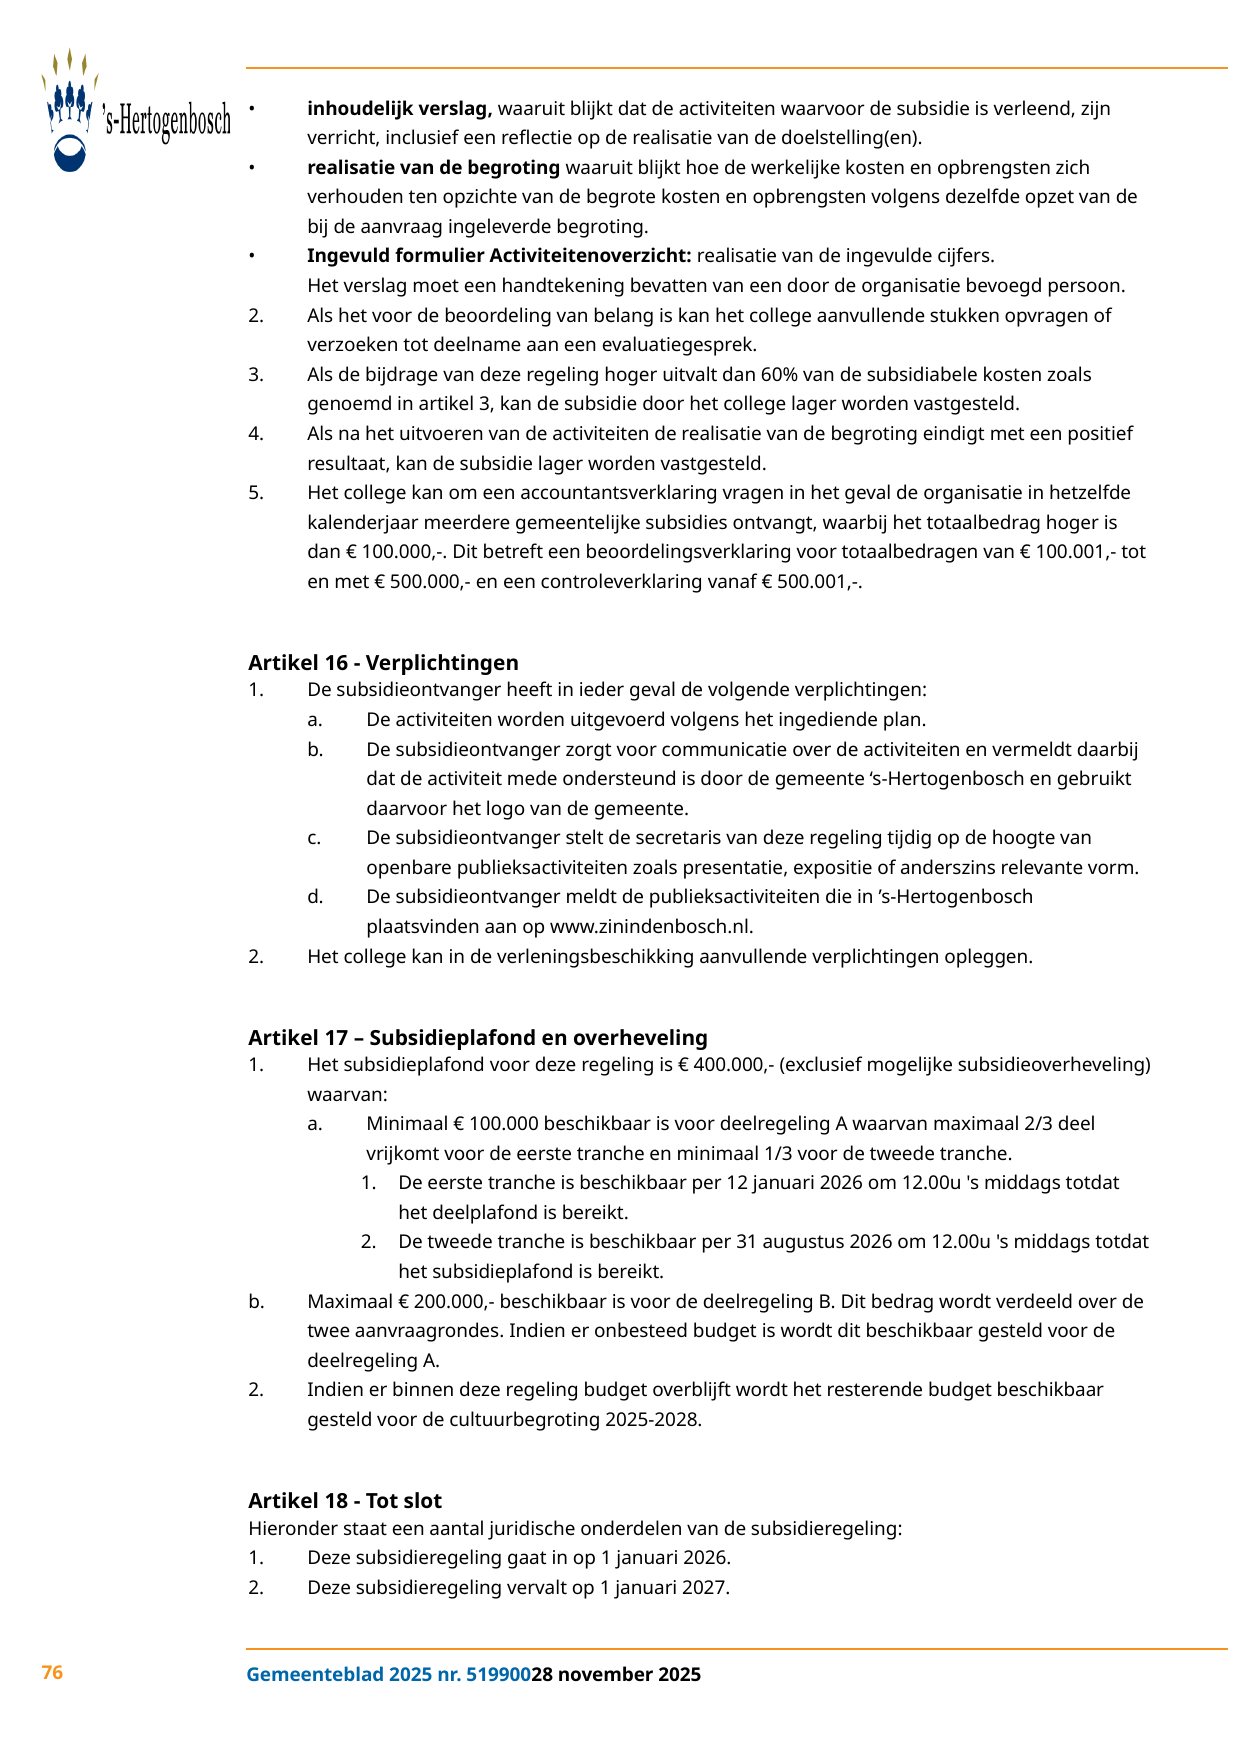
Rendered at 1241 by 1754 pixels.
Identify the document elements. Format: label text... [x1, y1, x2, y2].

text Artikel 18 - Tot slot [248, 1486, 1152, 1515]
list inhoudelijk verslag, waaruit blijkt dat de activiteiten waarvoor de subsidie is verleend, zijn verricht, inclusief een reflectie op de realisatie van de doelstelling(en). [248, 95, 1152, 150]
list De activiteiten worden uitgevoerd volgens het ingediende plan. [307, 706, 1152, 732]
text Hieronder staat een aantal juridische onderdelen van de subsidieregeling: [248, 1515, 1152, 1540]
list Als na het uitvoeren van de activiteiten de realisatie van de begroting eindigt met een positief resultaat, kan de subsidie lager worden vastgesteld. [248, 420, 1152, 476]
list De tweede tranche is beschikbaar per 31 augustus 2026 om 12.00u 's middags totdat het subsidieplafond is bereikt. [361, 1229, 1152, 1284]
list realisatie van de begroting waaruit blijkt hoe de werkelijke kosten en opbrengsten zich verhouden ten opzichte van de begrote kosten en opbrengsten volgens dezelfde opzet van de bij de aanvraag ingeleverde begroting. [248, 154, 1152, 239]
list Minimaal € 100.000 beschikbaar is voor deelregeling A waarvan maximaal 2/3 deel vrijkomt voor de eerste tranche en minimaal 1/3 voor de tweede tranche. [307, 1110, 1152, 1166]
list Als het voor de beoordeling van belang is kan het college aanvullende stukken opvragen of verzoeken tot deelname aan een evaluatiegesprek. [248, 302, 1152, 357]
list Indien er binnen deze regeling budget overblijft wordt het resterende budget beschikbaar gesteld voor de cultuurbegroting 2025-2028. [248, 1377, 1152, 1432]
picture [41, 47, 231, 172]
list Deze subsidieregeling gaat in op 1 januari 2026. [248, 1544, 1152, 1570]
list De eerste tranche is beschikbaar per 12 januari 2026 om 12.00u 's middags totdat het deelplafond is bereikt. [361, 1169, 1152, 1225]
list Het college kan in de verleningsbeschikking aanvullende verplichtingen opleggen. [248, 943, 1152, 968]
text Artikel 17 – Subsidieplafond en overheveling [248, 1023, 1152, 1051]
text Artikel 16 - Verplichtingen [248, 648, 1152, 677]
list Maximaal € 200.000,- beschikbaar is voor de deelregeling B. Dit bedrag wordt verdeeld over de twee aanvraagrondes. Indien er onbesteed budget is wordt dit beschikbaar gesteld voor de deelregeling A. [248, 1288, 1152, 1373]
list Het college kan om een accountantsverklaring vragen in het geval de organisatie in hetzelfde kalenderjaar meerdere gemeentelijke subsidies ontvangt, waarbij het totaalbedrag hoger is dan € 100.000,-. Dit betreft een beoordelingsverklaring voor totaalbedragen van € 100.001,- tot en met € 500.000,- en een controleverklaring vanaf € 500.001,-. [248, 479, 1152, 594]
list De subsidieontvanger zorgt voor communicatie over de activiteiten en vermeldt daarbij dat de activiteit mede ondersteund is door de gemeente ‘s-Hertogenbosch en gebruikt daarvoor het logo van de gemeente. [307, 736, 1152, 821]
list Als de bijdrage van deze regeling hoger uitvalt dan 60% van de subsidiabele kosten zoals genoemd in artikel 3, kan de subsidie door het college lager worden vastgesteld. [248, 361, 1152, 416]
list Ingevuld formulier Activiteitenoverzicht: realisatie van de ingevulde cijfers. [248, 243, 1152, 268]
list Deze subsidieregeling vervalt op 1 januari 2027. [248, 1574, 1152, 1599]
list Het subsidieplafond voor deze regeling is € 400.000,- (exclusief mogelijke subsidieoverheveling) waarvan: [248, 1051, 1152, 1107]
list Het verslag moet een handtekening bevatten van een door de organisatie bevoegd persoon. [248, 272, 1152, 298]
list De subsidieontvanger stelt de secretaris van deze regeling tijdig op de hoogte van openbare publieksactiviteiten zoals presentatie, expositie of anderszins relevante vorm. [307, 824, 1152, 880]
list De subsidieontvanger heeft in ieder geval de volgende verplichtingen: [248, 677, 1152, 702]
list De subsidieontvanger meldt de publieksactiviteiten die in ’s-Hertogenbosch plaatsvinden aan op www.zinindenbosch.nl. [307, 884, 1152, 939]
